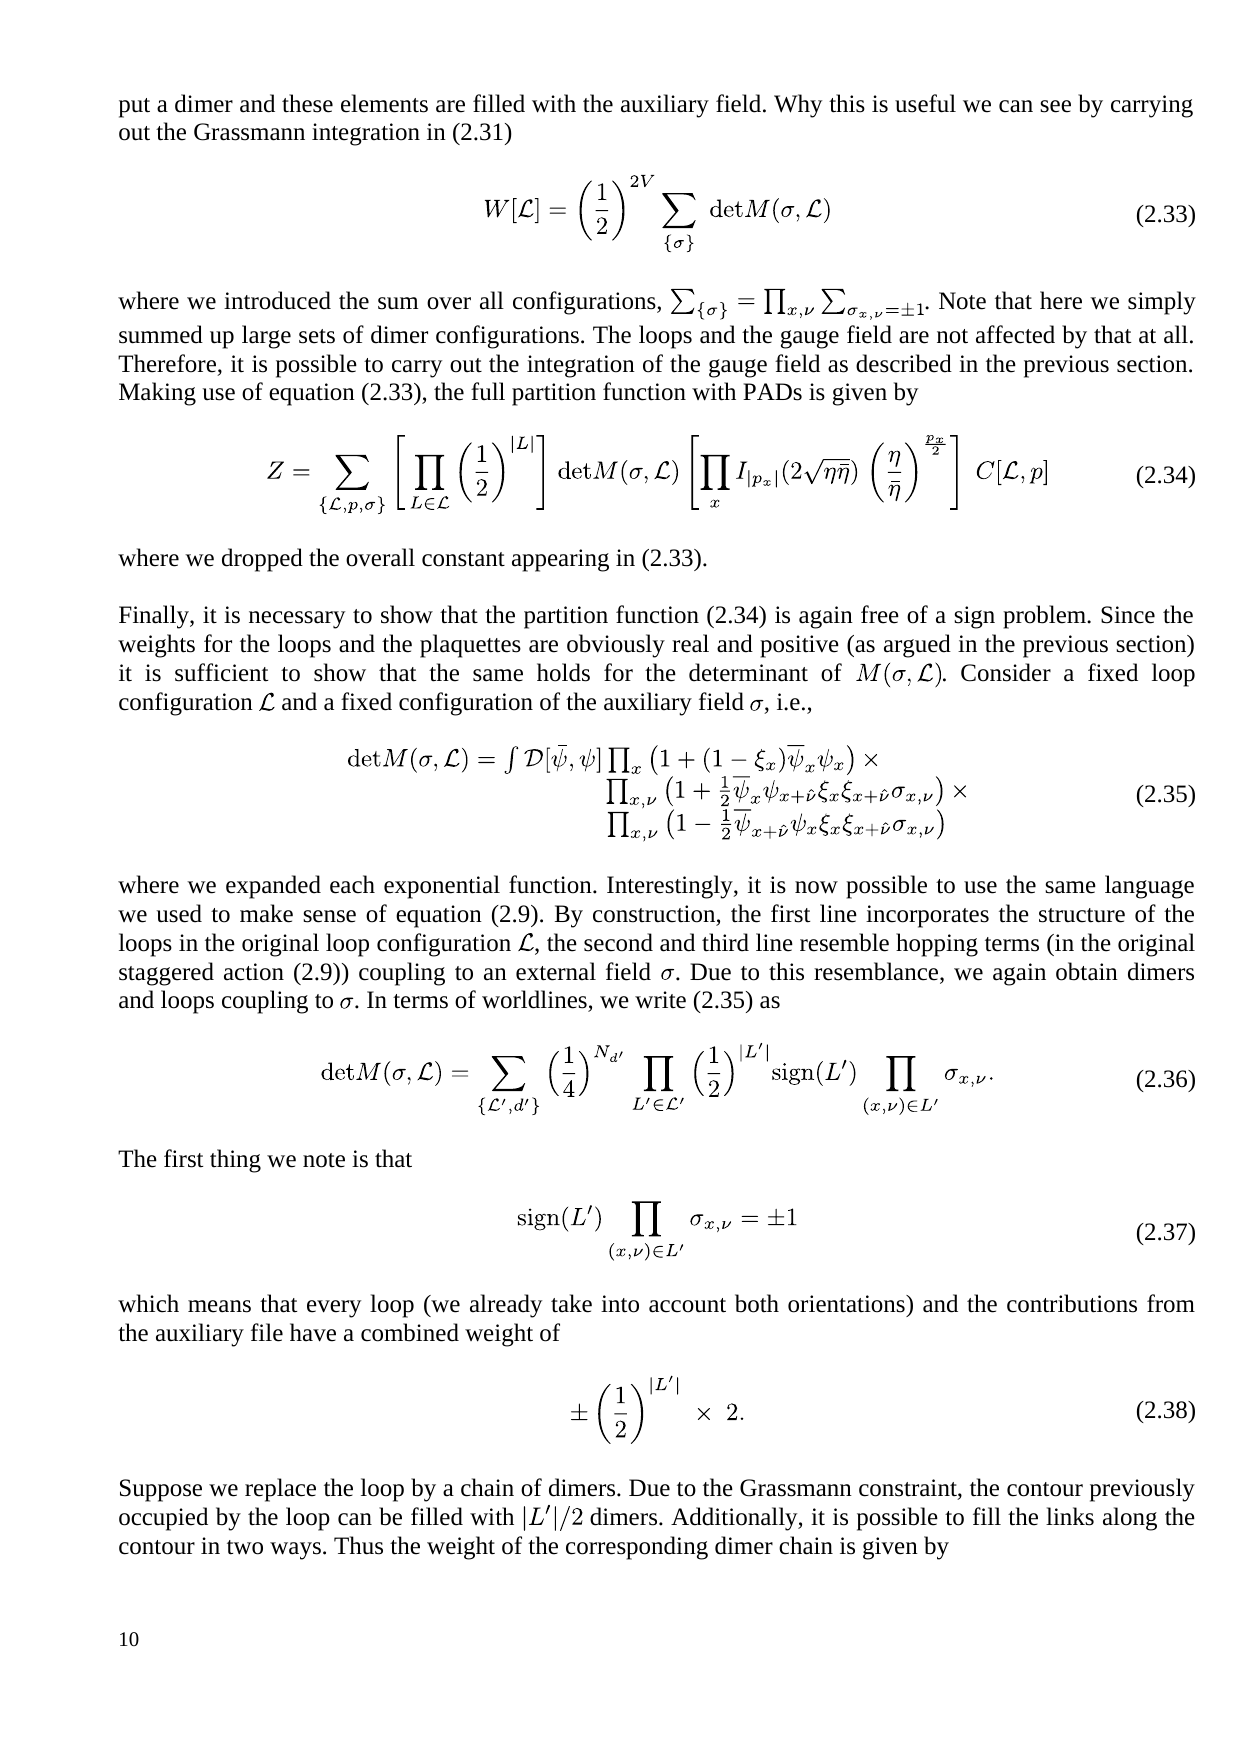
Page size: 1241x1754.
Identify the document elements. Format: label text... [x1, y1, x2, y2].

text The first thing we note is that [118, 1144, 1196, 1173]
text (2.35) [645, 745, 1196, 842]
text (2.38) [633, 1376, 1196, 1444]
text put a dimer and these elements are filled with the auxiliary field. Why this is useful we can see by carrying out the Grassmann integration in (2.31) [118, 89, 1196, 146]
text [118, 175, 632, 252]
text where we introduced the sum over all configurations, . Note that here we simply summed up large sets of dimer configurations. The loops and the gauge field are not affected by that at all. Therefore, it is possible to carry out the integration of the gauge field as described in the previous section. Making use of equation (2.33), the full partition function with PADs is given by [118, 281, 1196, 406]
text (2.37) [646, 1201, 1196, 1261]
text (2.34) [382, 435, 1196, 514]
text which means that every loop (we already take into account both orientations) and the contributions from the auxiliary file have a combined weight of [118, 1289, 1196, 1347]
text [118, 745, 643, 842]
text [118, 1201, 631, 1261]
text [118, 435, 397, 514]
text where we expanded each exponential function. Interestingly, it is now possible to use the same language we used to make sense of equation (2.9). By construction, the first line incorporates the structure of the loops in the original loop configuration , the second and third line resemble hopping terms (in the original staggered action (2.9)) coupling to an external field . Due to this resemblance, we again obtain dimers and loops coupling to . In terms of worldlines, we write (2.35) as [118, 870, 1196, 1014]
text where we dropped the overall constant appearing in (2.33). [118, 543, 1196, 572]
text (2.36) [763, 1043, 1196, 1115]
text Finally, it is necessary to show that the partition function (2.34) is again free of a sign problem. Since the weights for the loops and the plaquettes are obviously real and positive (as argued in the previous section) it is sufficient to show that the same holds for the determinant of . Consider a fixed loop configuration and a fixed configuration of the auxiliary field , i.e., [118, 600, 1196, 716]
text [118, 1043, 760, 1115]
text (2.33) [655, 175, 1196, 252]
text Suppose we replace the loop by a chain of dimers. Due to the Grassmann constraint, the contour previously occupied by the loop can be filled with dimers. Additionally, it is possible to fill the links along the contour in two ways. Thus the weight of the corresponding dimer chain is given by [118, 1473, 1196, 1560]
text [118, 1376, 608, 1444]
